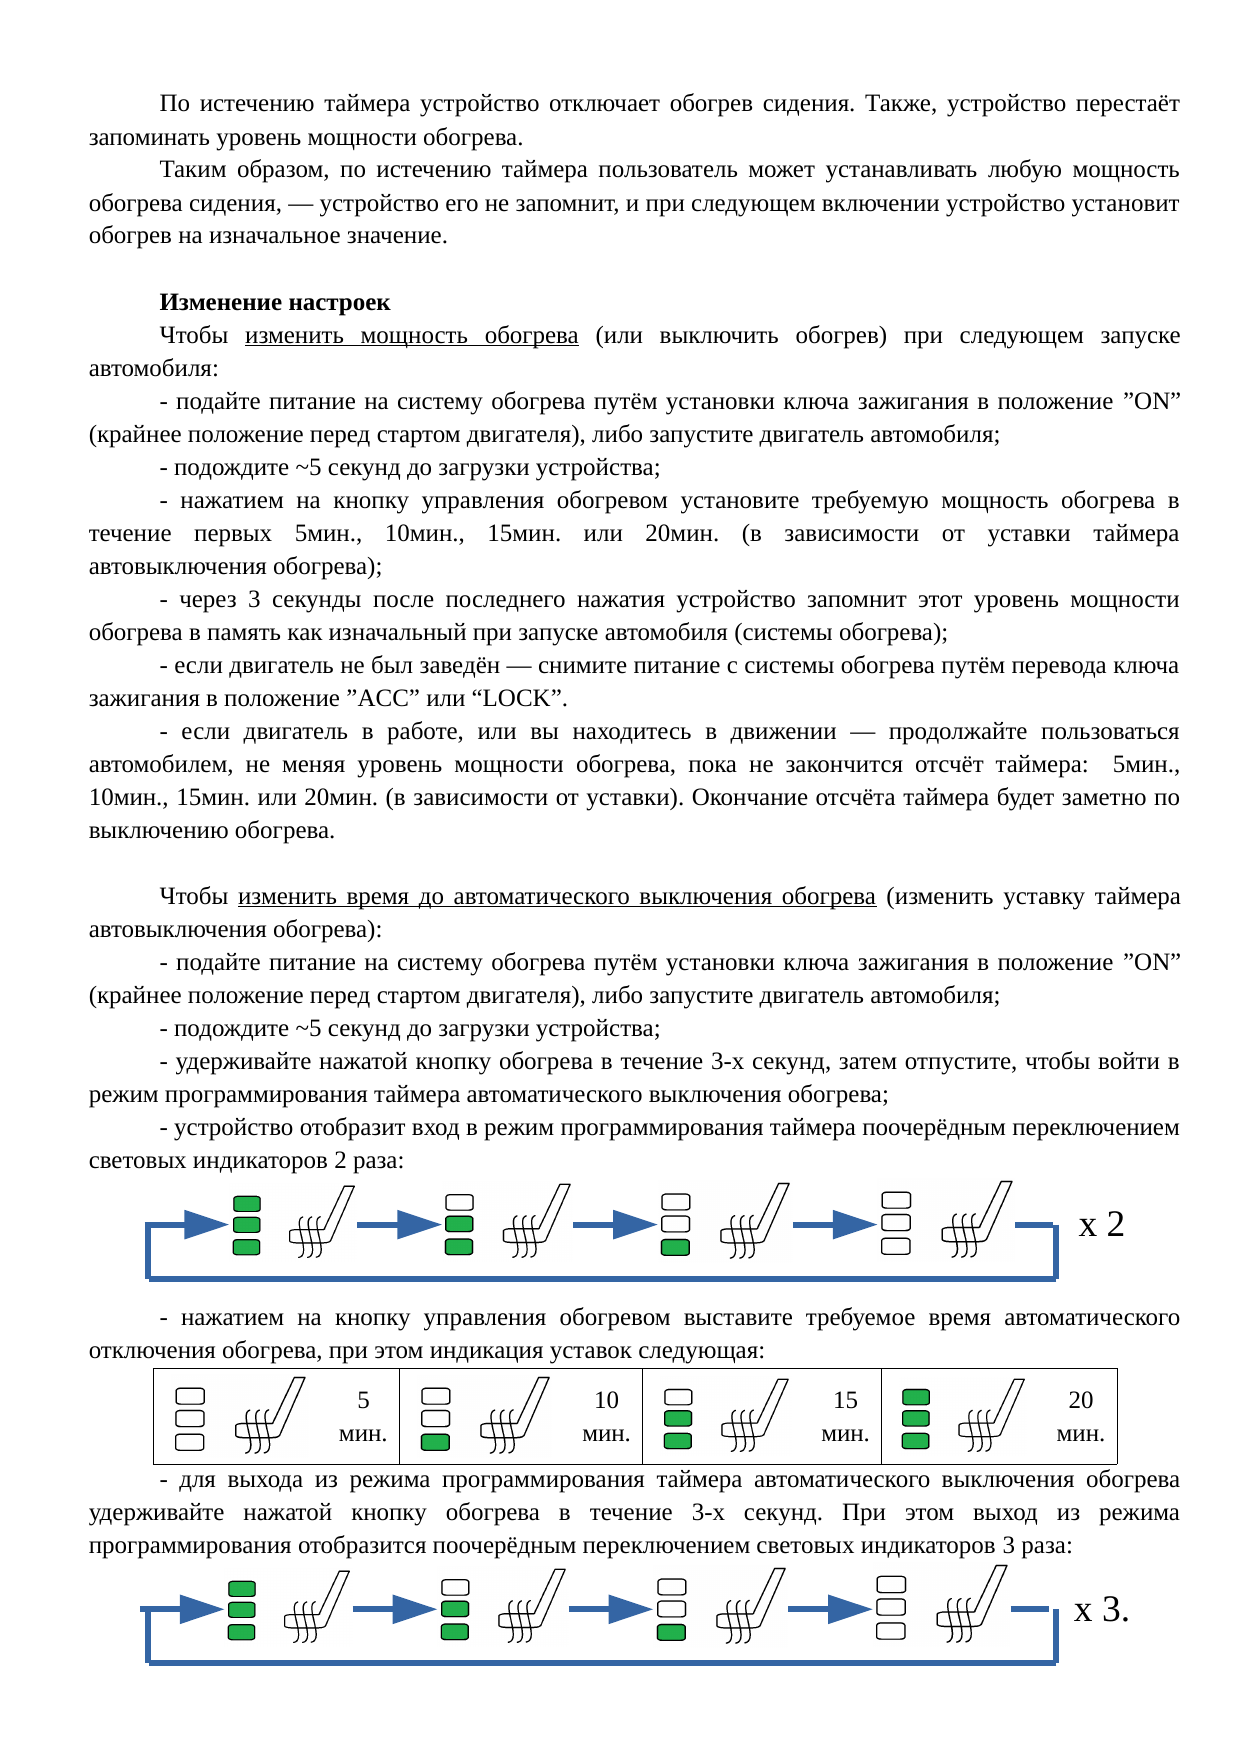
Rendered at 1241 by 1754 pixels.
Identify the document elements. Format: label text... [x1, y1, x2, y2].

picture [898, 1377, 1028, 1456]
picture [872, 1562, 1011, 1647]
text - для выхода из режима программирования таймера автоматического выключения обогрева удерживайте нажатой кнопку обогрева в течение 3-х секунд. При этом выход из режима программирования отобразится поочерёдным переключением световых индикаторов 3 раза: [88, 1464, 1181, 1559]
table_header 10 мин. [570, 1369, 642, 1464]
text Чтобы изменить время до автоматического выключения обогрева (изменить уставку таймера автовыключения обогрева): [88, 881, 1181, 943]
picture [171, 1374, 309, 1458]
text - удерживайте нажатой кнопку обогрева в течение 3-х секунд, затем отпустите, чтобы войти в режим программирования таймера автоматического выключения обогрева; [88, 1046, 1181, 1108]
text х 3. [1011, 1563, 1181, 1647]
picture [441, 1181, 574, 1262]
text По истечению таймера устройство отключает обогрев сидения. Также, устройство перестаёт запоминать уровень мощности обогрева. [88, 88, 1181, 150]
text - подайте питание на систему обогрева путём установки ключа зажигания в положение ”ON” (крайнее положение перед стартом двигателя), либо запустите двигатель автомобиля; [88, 947, 1181, 1009]
picture [224, 1568, 353, 1647]
table_header 5 мин. [327, 1369, 399, 1464]
text [793, 1226, 1053, 1263]
text - устройство отобразит вход в режим программирования таймера поочерёдным переключением световых индикаторов 2 раза: [88, 1112, 1181, 1174]
text - если двигатель в работе, или вы находитесь в движении — продолжайте пользоваться автомобилем, не меняя уровень мощности обогрева, пока не закончится отсчёт таймера: 5мин., 10мин., 15мин. или 20мин. (в зависимости от уставки). Окончание отсчёта таймера будет заметно по выключению обогрева. [88, 716, 1181, 844]
text - если двигатель не был заведён — снимите питание с системы обогрева путём перевода ключа зажигания в положение ”ACC” или “LOCK”. [88, 650, 1181, 712]
table_header [400, 1369, 570, 1464]
picture [657, 1180, 793, 1263]
text - подайте питание на систему обогрева путём установки ключа зажигания в положение ”ON” (крайнее положение перед стартом двигателя), либо запустите двигатель автомобиля; [88, 386, 1181, 447]
text Таким образом, по истечению таймера пользователь может устанавливать любую мощность обогрева сидения, — устройство его не запомнит, и при следующем включении устройство установит обогрев на изначальное значение. [88, 154, 1181, 249]
text [88, 1178, 877, 1263]
text - подождите ~5 секунд до загрузки устройства; [88, 452, 1181, 481]
picture [417, 1375, 553, 1458]
table_header [643, 1369, 809, 1464]
table_header [882, 1369, 1045, 1464]
text - через 3 секунды после последнего нажатия устройство запомнит этот уровень мощности обогрева в память как изначальный при запуске автомобиля (системы обогрева); [88, 584, 1181, 646]
picture [660, 1376, 792, 1456]
text х 2 [1016, 1178, 1181, 1263]
picture [653, 1565, 789, 1648]
text - подождите ~5 секунд до загрузки устройства; [88, 1013, 1181, 1042]
picture [877, 1178, 1016, 1262]
picture [229, 1183, 358, 1262]
text Изменение настроек [88, 287, 1181, 315]
text Чтобы изменить мощность обогрева (или выключить обогрев) при следующем запуске автомобиля: [88, 320, 1181, 381]
table_header [154, 1369, 327, 1464]
picture [437, 1566, 569, 1647]
table_header 15 мин. [809, 1369, 881, 1464]
text - нажатием на кнопку управления обогревом выставите требуемое время автоматического отключения обогрева, при этом индикация уставок следующая: [88, 1302, 1181, 1364]
text - нажатием на кнопку управления обогревом установите требуемую мощность обогрева в течение первых 5мин., 10мин., 15мин. или 20мин. (в зависимости от уставки таймера автовыключения обогрева); [88, 485, 1181, 579]
table_header 20 мин. [1045, 1369, 1117, 1464]
text [88, 1563, 872, 1647]
